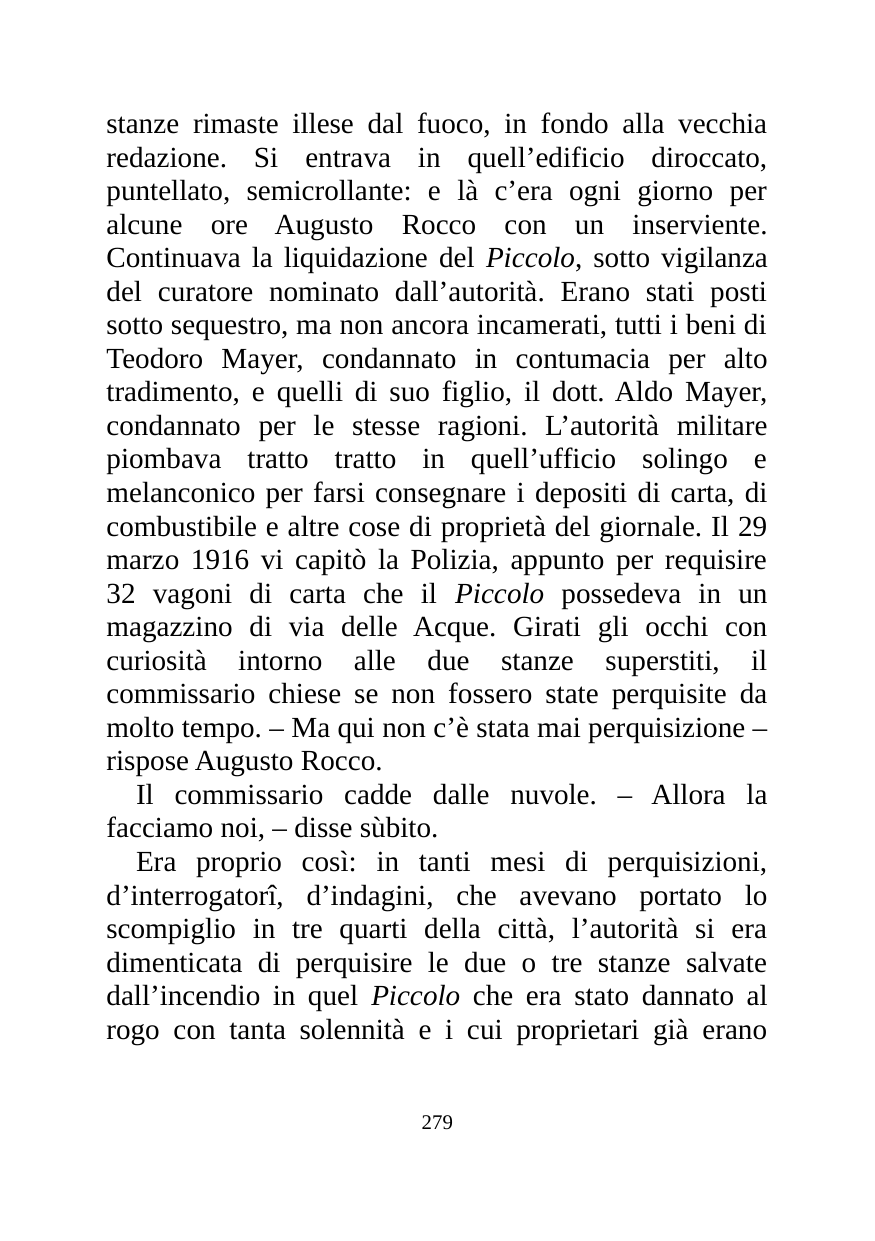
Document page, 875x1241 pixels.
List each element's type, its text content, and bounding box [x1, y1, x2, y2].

text Era proprio così: in tanti mesi di perquisizioni, d’interrogatorî, d’indagini, che avevano portato lo scompiglio in tre quarti della città, l’autorità si era dimenticata di perquisire le due o tre stanze salvate dall’incendio in quel Piccolo che era stato dannato al rogo con tanta solennità e i cui proprietari già erano [106, 844, 768, 1045]
text Il commissario cadde dalle nuvole. – Allora la facciamo noi, – disse sùbito. [106, 777, 768, 844]
text stanze rimaste illese dal fuoco, in fondo alla vecchia redazione. Si entrava in quell’edificio diroccato, puntellato, semicrollante: e là c’era ogni giorno per alcune ore Augusto Rocco con un inserviente. Continuava la liquidazione del Piccolo, sotto vigilanza del curatore nominato dall’autorità. Erano stati posti sotto sequestro, ma non ancora incamerati, tutti i beni di Teodoro Mayer, condannato in contumacia per alto tradimento, e quelli di suo figlio, il dott. Aldo Mayer, condannato per le stesse ragioni. L’autorità militare piombava tratto tratto in quell’ufficio solingo e melanconico per farsi consegnare i depositi di carta, di combustibile e altre cose di proprietà del giornale. Il 29 marzo 1916 vi capitò la Polizia, appunto per requisire 32 vagoni di carta che il Piccolo possedeva in un magazzino di via delle Acque. Girati gli occhi con curiosità intorno alle due stanze superstiti, il commissario chiese se non fossero state perquisite da molto tempo. – Ma qui non c’è stata mai perquisizione – rispose Augusto Rocco. [106, 106, 768, 777]
